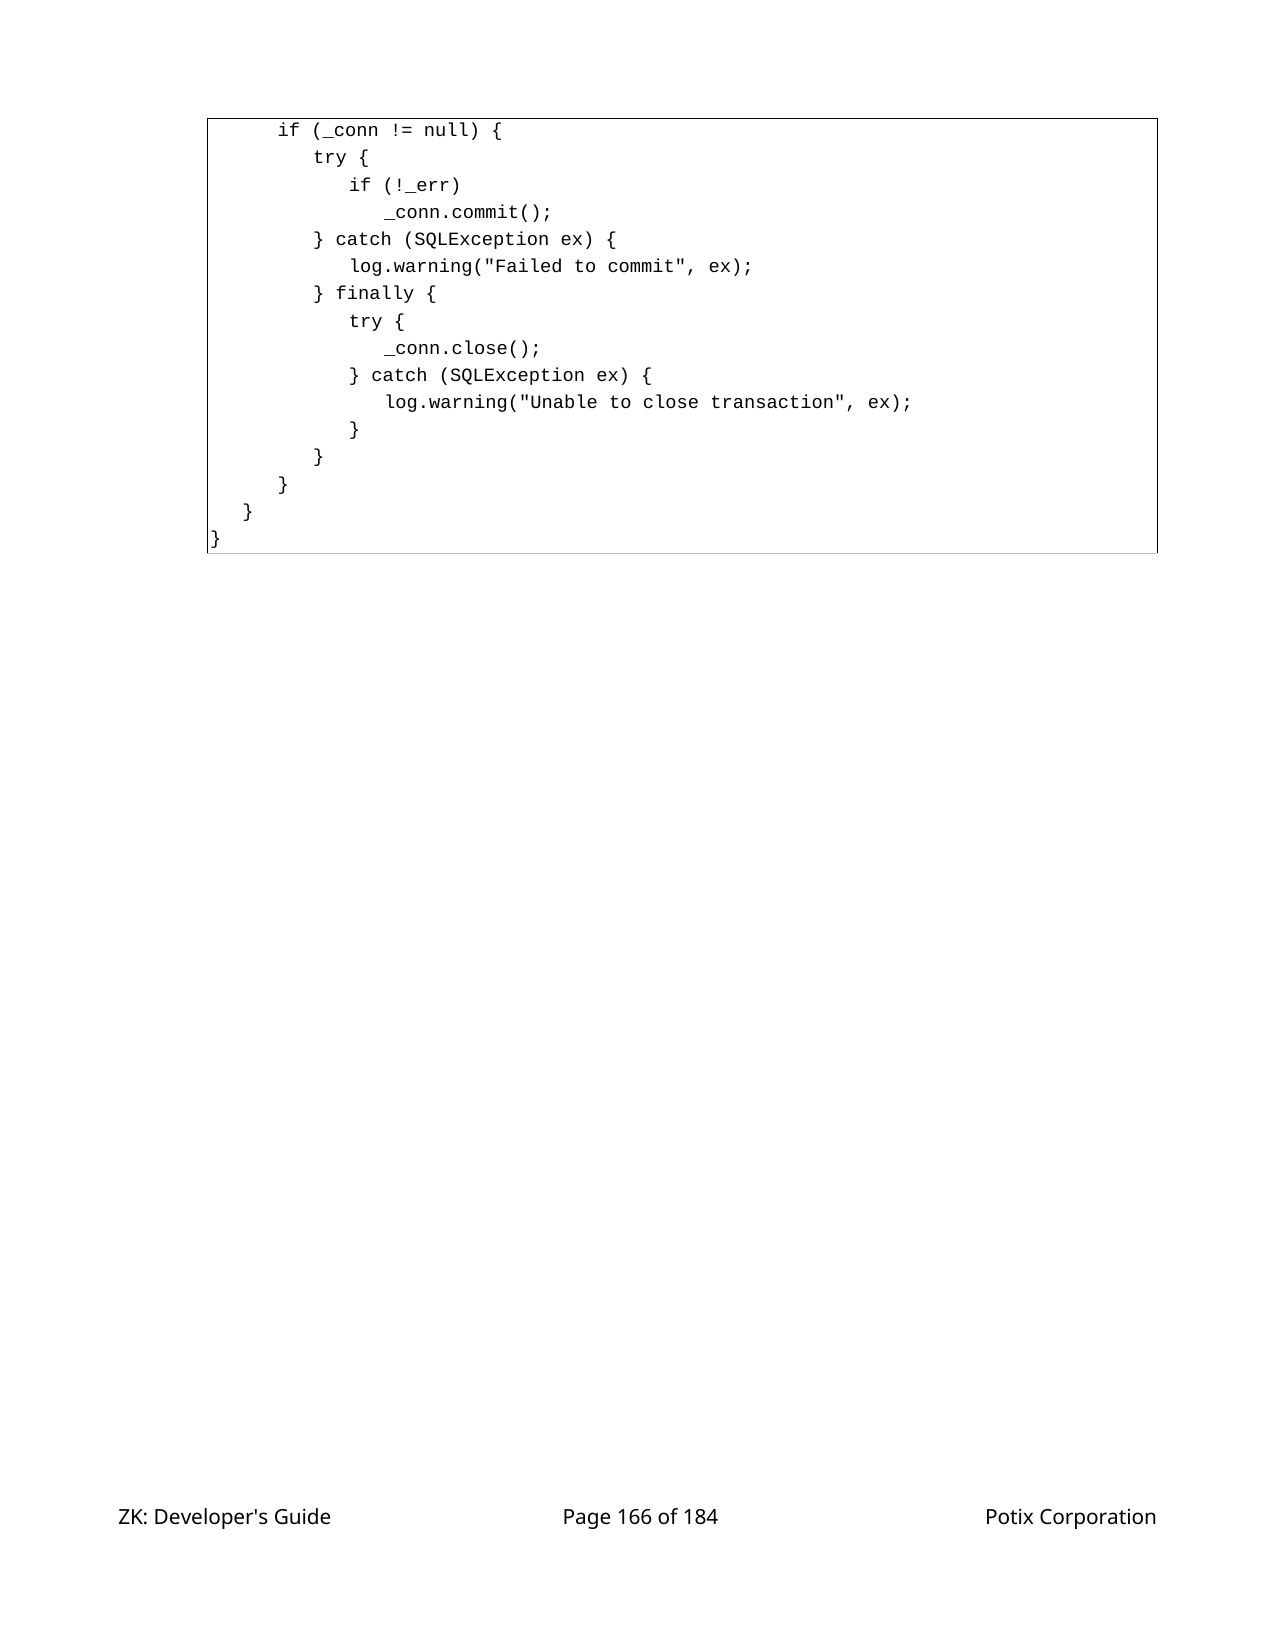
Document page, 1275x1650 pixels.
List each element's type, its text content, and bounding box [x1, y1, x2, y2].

text } [208, 417, 1157, 441]
text } [208, 526, 1157, 553]
text } [208, 499, 1157, 523]
text if (!_err) [208, 172, 1157, 197]
text if (_conn != null) { [208, 119, 1157, 142]
text } [208, 444, 1157, 469]
text } catch (SQLException ex) { [208, 363, 1157, 387]
text } catch (SQLException ex) { [208, 227, 1157, 251]
text try { [208, 308, 1157, 333]
text try { [208, 145, 1157, 169]
text log.warning("Unable to close transaction", ex); [208, 390, 1157, 414]
text } [208, 472, 1157, 496]
text } finally { [208, 281, 1157, 306]
text _conn.commit(); [208, 200, 1157, 224]
text log.warning("Failed to commit", ex); [208, 254, 1157, 278]
text _conn.close(); [208, 336, 1157, 360]
